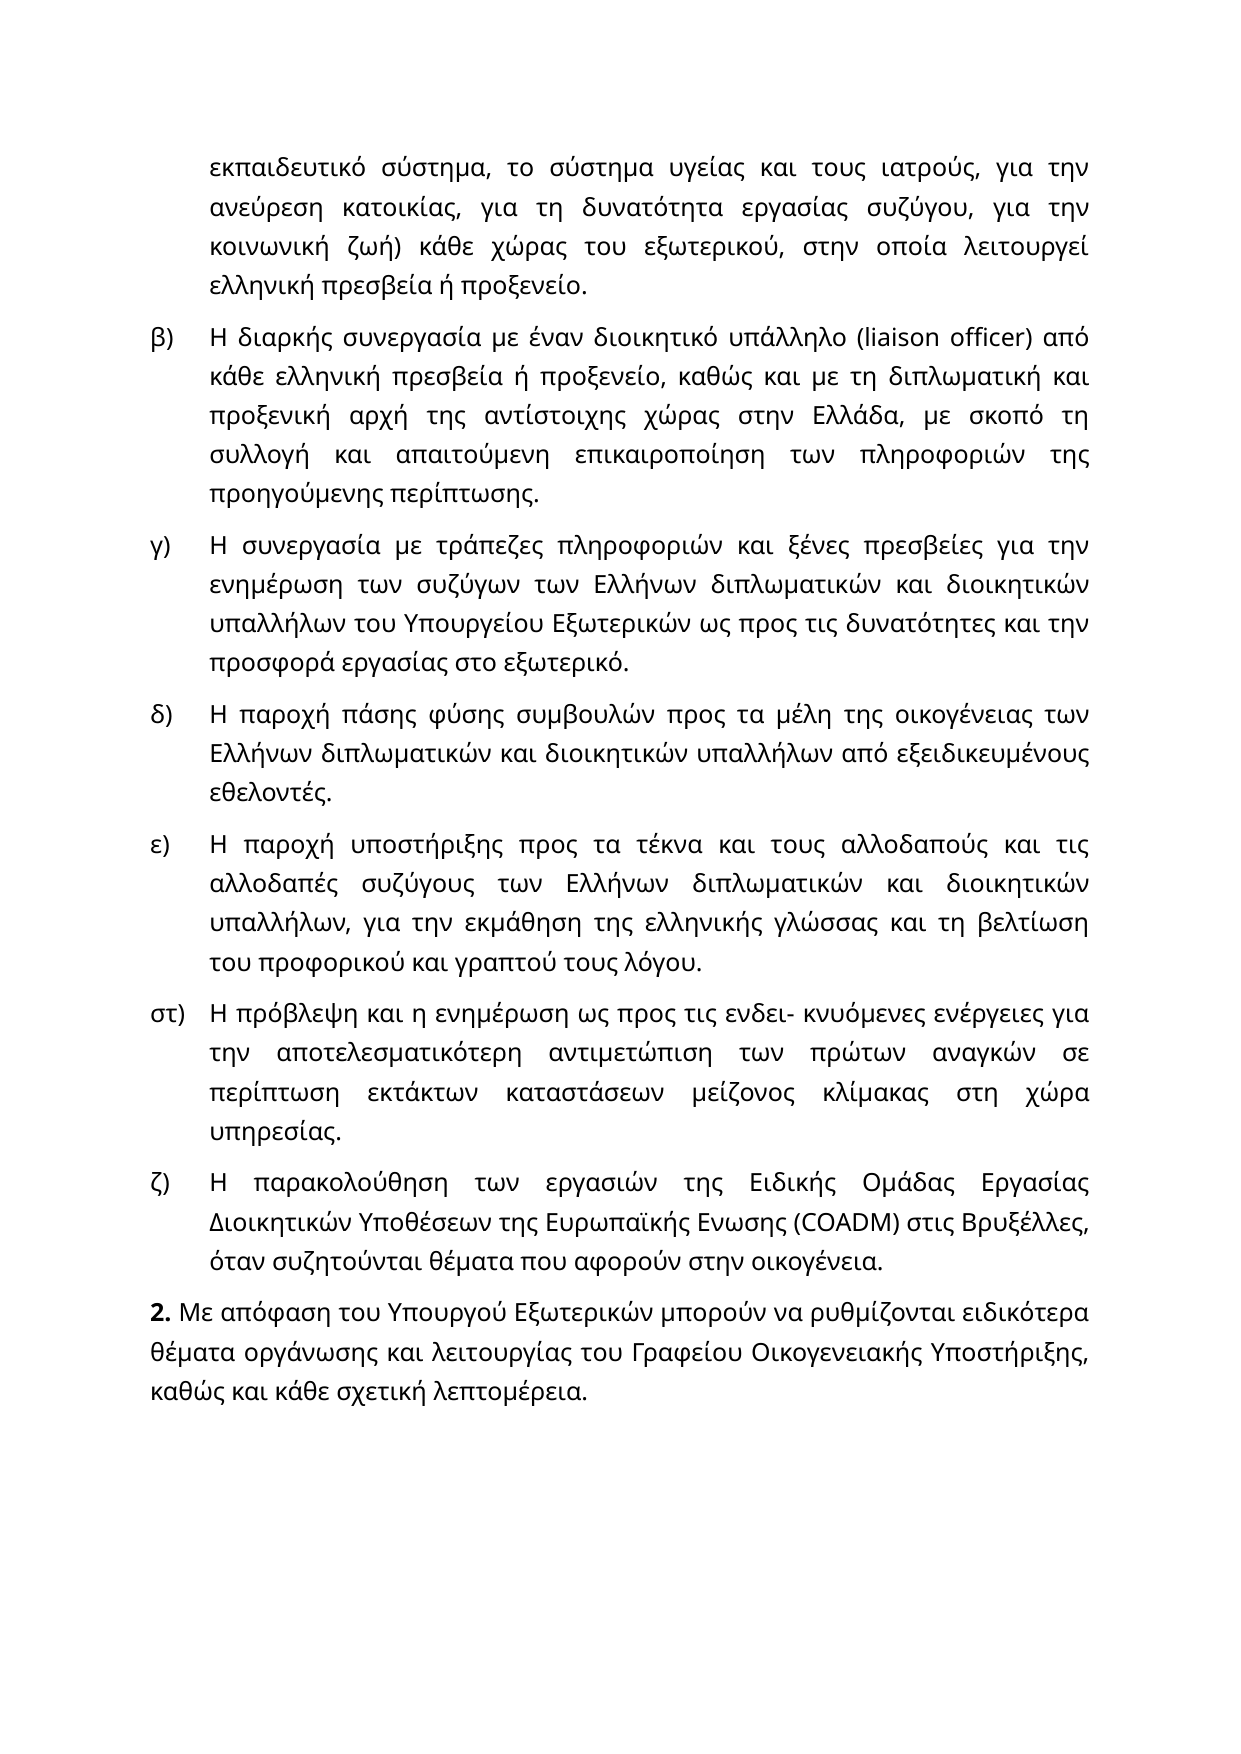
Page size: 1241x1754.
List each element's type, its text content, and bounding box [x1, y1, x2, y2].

list δ) Η παροχή πάσης φύσης συμβουλών προς τα μέλη της οικογένειας των Ελλήνων διπλωματικών και διοικητικών υπαλλήλων από εξειδικευμένους εθελοντές. [150, 697, 1090, 809]
list στ) Η πρόβλεψη και η ενημέρωση ως προς τις ενδει- κνυόμενες ενέργειες για την αποτελεσματικότερη αντιμετώπιση των πρώτων αναγκών σε περίπτωση εκτάκτων καταστάσεων μείζονος κλίμακας στη χώρα υπηρεσίας. [150, 996, 1090, 1147]
list ε) Η παροχή υποστήριξης προς τα τέκνα και τους αλλοδαπούς και τις αλλοδαπές συζύγους των Ελλήνων διπλωματικών και διοικητικών υπαλλήλων, για την εκμάθηση της ελληνικής γλώσσας και τη βελτίωση του προφορικού και γραπτού τους λόγου. [150, 827, 1090, 978]
list εκπαιδευτικό σύστημα, το σύστημα υγείας και τους ιατρούς, για την ανεύρεση κατοικίας, για τη δυνατότητα εργασίας συζύγου, για την κοινωνική ζωή) κάθε χώρας του εξωτερικού, στην οποία λειτουργεί ελληνική πρεσβεία ή προξενείο. [150, 150, 1090, 302]
list ζ) Η παρακολούθηση των εργασιών της Ειδικής Ομάδας Εργασίας Διοικητικών Υποθέσεων της Ευρωπαϊκής Ενωσης (COADM) στις Βρυξέλλες, όταν συζητούνται θέματα που αφορούν στην οικογένεια. [150, 1165, 1090, 1277]
list β) Η διαρκής συνεργασία με έναν διοικητικό υπάλληλο (liaison officer) από κάθε ελληνική πρεσβεία ή προξενείο, καθώς και με τη διπλωματική και προξενική αρχή της αντίστοιχης χώρας στην Ελλάδα, με σκοπό τη συλλογή και απαιτούμενη επικαιροποίηση των πληροφοριών της προηγούμενης περίπτωσης. [150, 319, 1090, 510]
text 2. Με απόφαση του Υπουργού Εξωτερικών μπορούν να ρυθμίζονται ειδικότερα θέματα οργάνωσης και λειτουργίας του Γραφείου Οικογενειακής Υποστήριξης, καθώς και κάθε σχετική λεπτομέρεια. [150, 1295, 1090, 1407]
list γ) Η συνεργασία με τράπεζες πληροφοριών και ξένες πρεσβείες για την ενημέρωση των συζύγων των Ελλήνων διπλωματικών και διοικητικών υπαλλήλων του Υπουργείου Εξωτερικών ως προς τις δυνατότητες και την προσφορά εργασίας στο εξωτερικό. [150, 527, 1090, 679]
